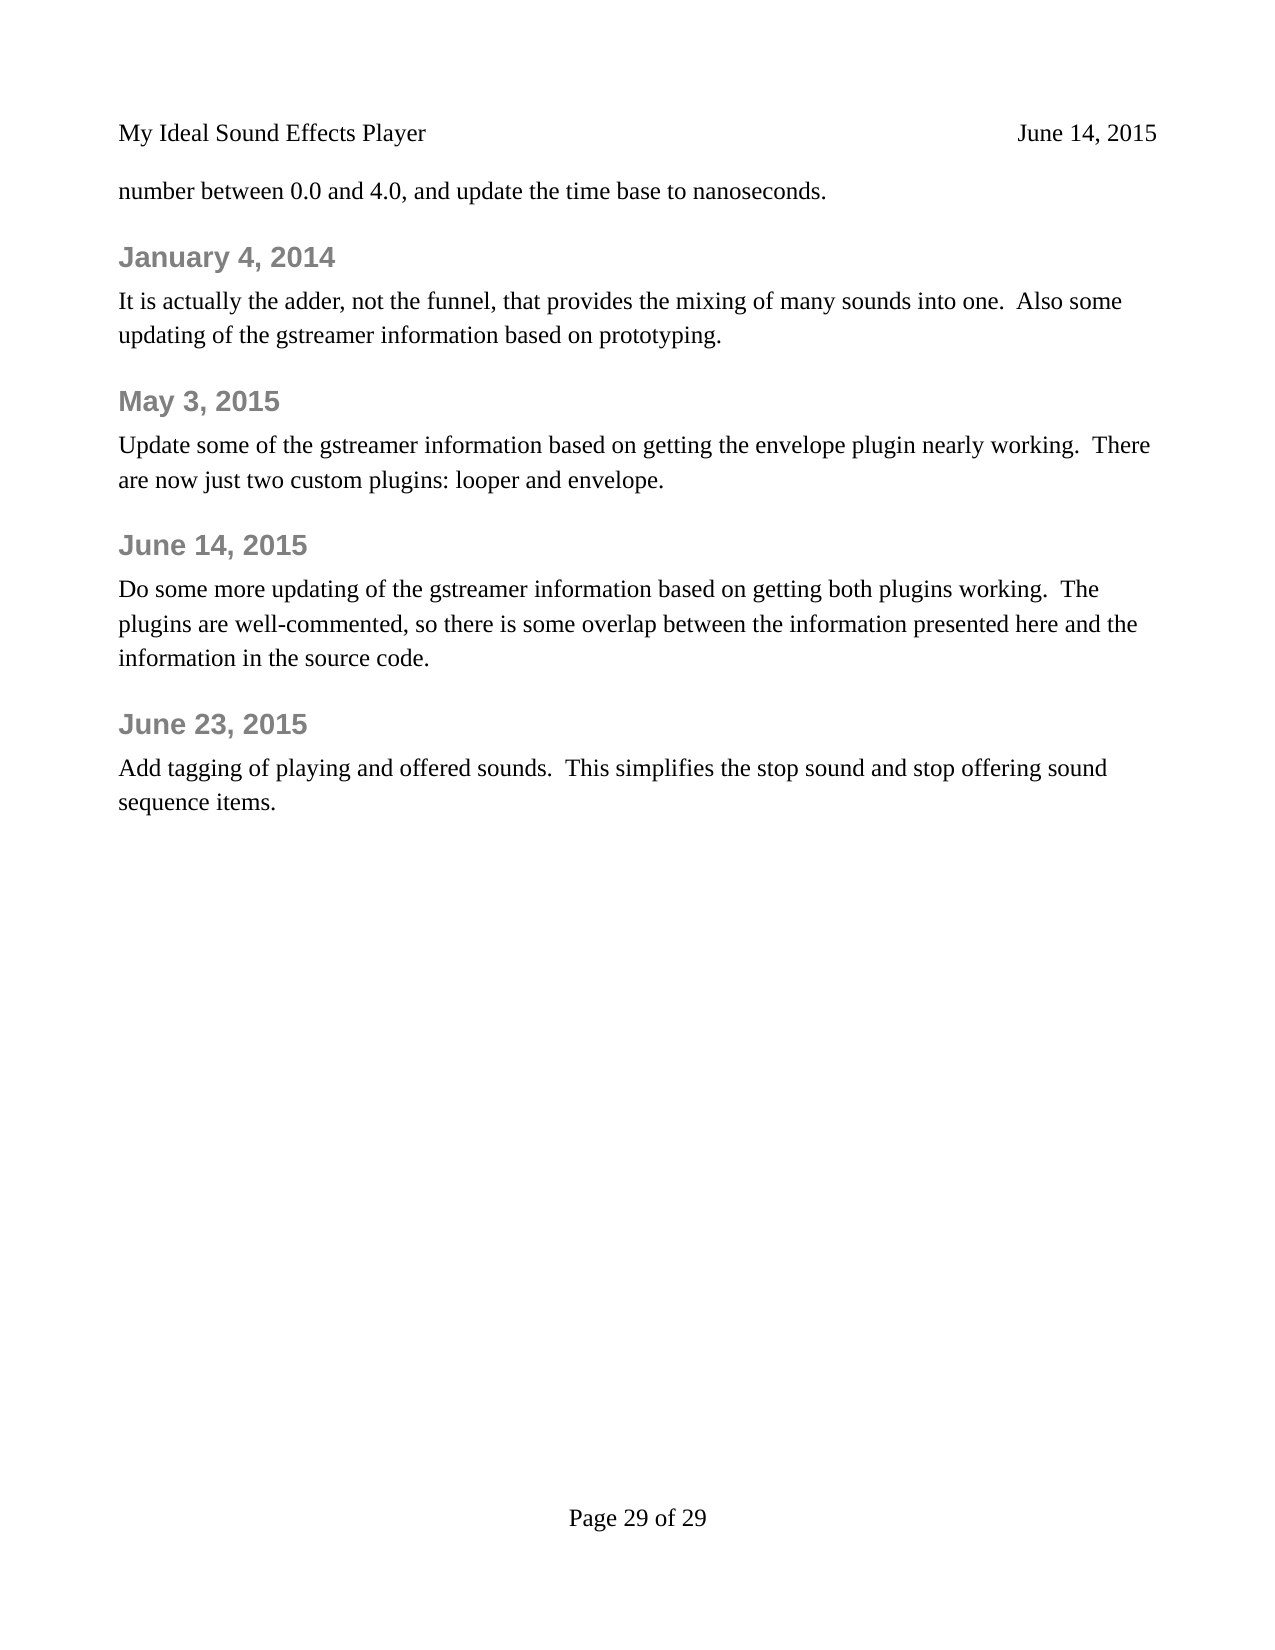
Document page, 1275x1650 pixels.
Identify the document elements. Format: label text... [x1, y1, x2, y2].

text number between 0.0 and 4.0, and update the time base to nanoseconds. [118, 176, 1157, 205]
text Update some of the gstreamer information based on getting the envelope plugin nearly working. There are now just two custom plugins: looper and envelope. [118, 430, 1157, 493]
subtitle June 23, 2015 [118, 707, 1157, 741]
text Do some more updating of the gstreamer information based on getting both plugins working. The plugins are well-commented, so there is some overlap between the information presented here and the information in the source code. [118, 574, 1157, 672]
subtitle January 4, 2014 [118, 240, 1157, 273]
text Add tagging of playing and offered sounds. This simplifies the stop sound and stop offering sound sequence items. [118, 753, 1157, 816]
subtitle June 14, 2015 [118, 528, 1157, 562]
subtitle May 3, 2015 [118, 384, 1157, 418]
text It is actually the adder, not the funnel, that provides the mixing of many sounds into one. Also some updating of the gstreamer information based on prototyping. [118, 286, 1157, 349]
